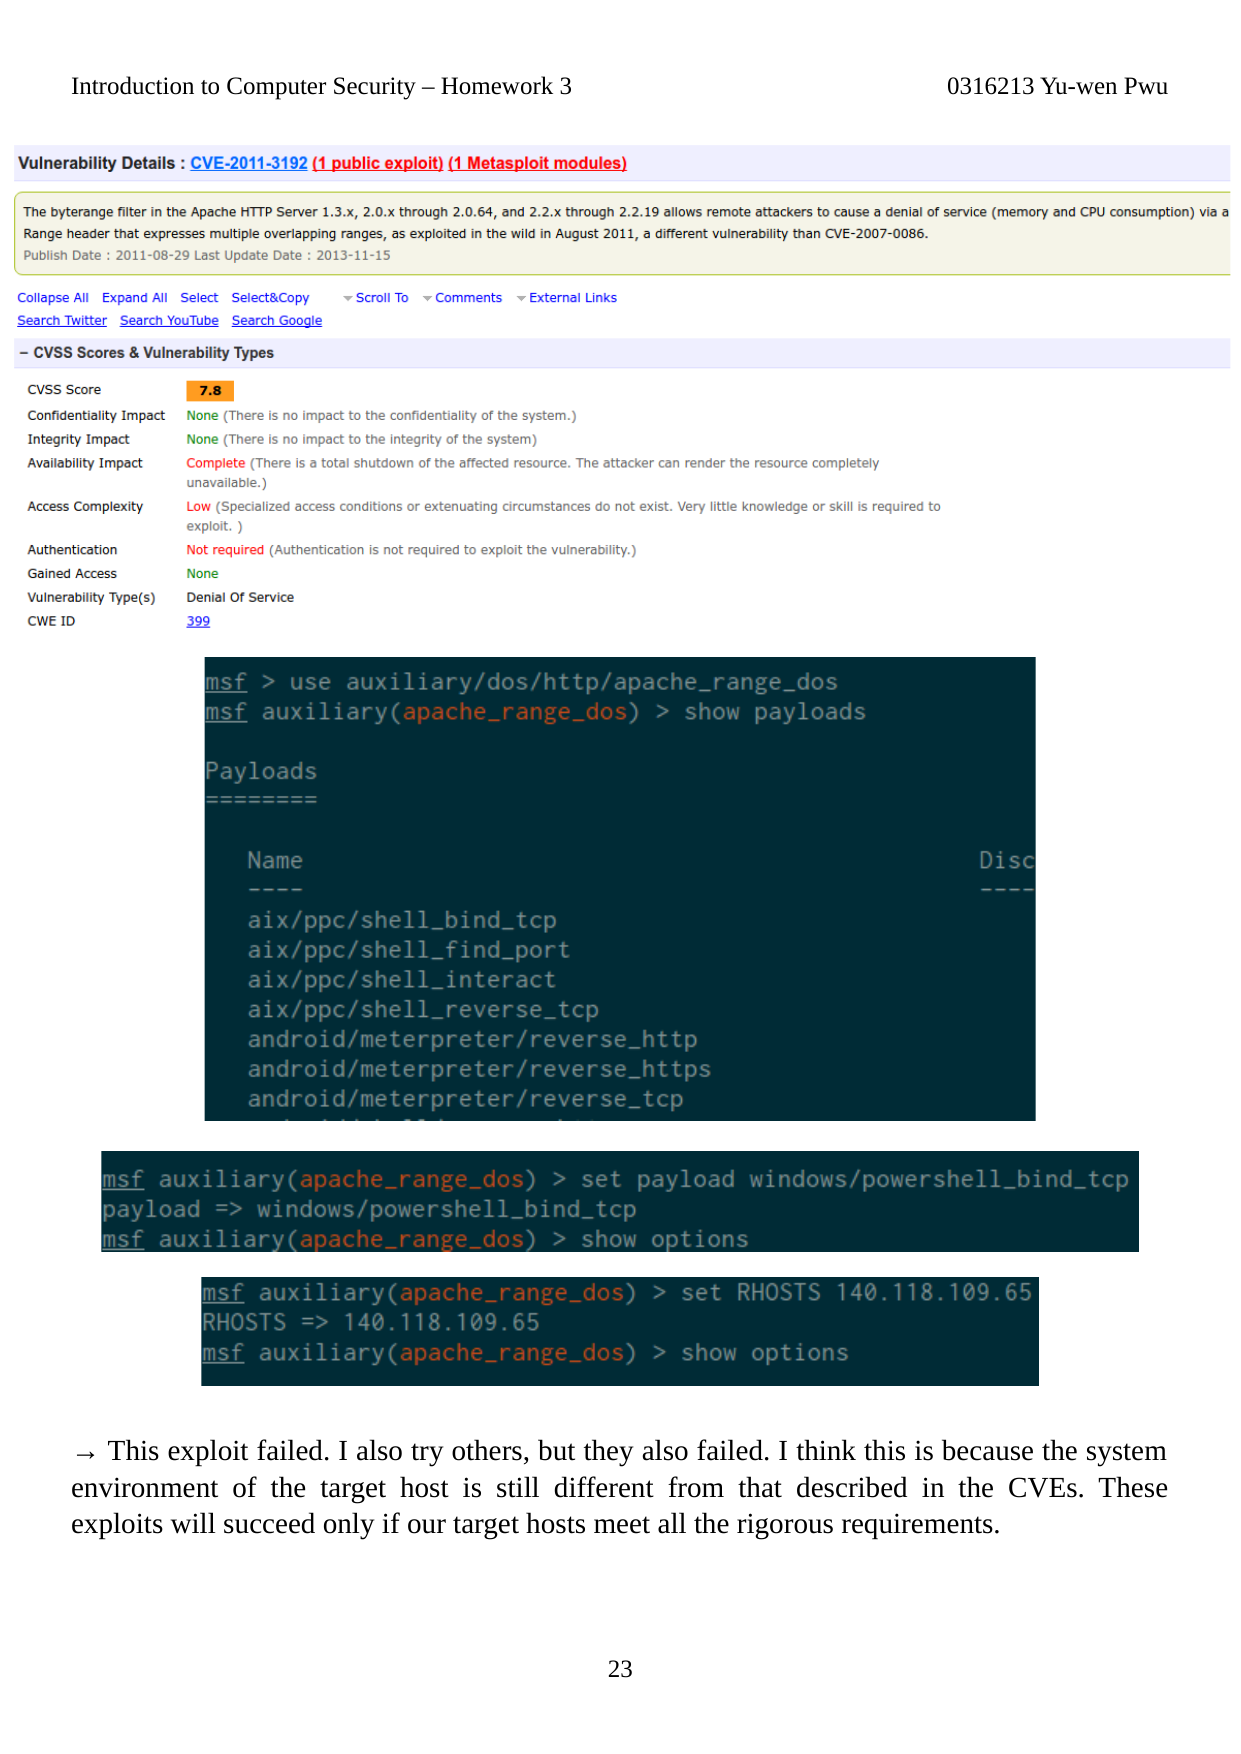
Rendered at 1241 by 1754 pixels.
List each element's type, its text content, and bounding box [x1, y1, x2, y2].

picture [488, 1065, 499, 1077]
picture [359, 1313, 369, 1330]
picture [500, 1288, 511, 1300]
picture [574, 673, 583, 689]
picture [865, 1283, 877, 1300]
picture [277, 1090, 288, 1106]
picture [305, 1094, 317, 1106]
picture [250, 762, 259, 779]
picture [667, 1175, 678, 1191]
picture [482, 1170, 523, 1187]
picture [554, 1172, 566, 1185]
picture [266, 941, 272, 957]
picture [265, 916, 272, 928]
picture [615, 1035, 626, 1047]
picture [291, 677, 302, 689]
picture [278, 975, 288, 987]
picture [391, 1090, 400, 1106]
picture [528, 1313, 538, 1330]
picture [440, 1235, 453, 1252]
picture [292, 941, 302, 959]
picture [419, 1035, 429, 1047]
picture [629, 677, 654, 694]
picture [249, 1094, 260, 1106]
picture [652, 1175, 663, 1187]
picture [488, 1005, 499, 1017]
picture [420, 673, 427, 689]
picture [101, 1170, 144, 1190]
picture [645, 1090, 654, 1106]
picture [485, 1200, 494, 1217]
picture [265, 971, 273, 987]
picture [469, 1205, 480, 1217]
picture [264, 1035, 274, 1047]
picture [516, 975, 527, 987]
picture [560, 674, 569, 689]
picture [752, 1348, 779, 1365]
picture [264, 1094, 274, 1106]
picture [278, 916, 288, 928]
picture [447, 1005, 457, 1017]
picture [277, 767, 288, 779]
picture [429, 1313, 440, 1330]
picture [546, 972, 555, 987]
picture [503, 707, 514, 719]
picture [273, 1235, 284, 1252]
picture [554, 1205, 565, 1217]
picture [488, 941, 500, 957]
picture [685, 677, 696, 689]
picture [249, 945, 260, 957]
picture [371, 1205, 424, 1221]
picture [610, 1205, 621, 1217]
picture [432, 1035, 444, 1051]
picture [101, 1230, 144, 1250]
picture [289, 1230, 297, 1252]
picture [373, 1348, 384, 1365]
picture [348, 1030, 358, 1048]
picture [363, 707, 373, 719]
picture [517, 1030, 527, 1048]
picture [348, 677, 358, 689]
picture [588, 1065, 598, 1076]
picture [389, 916, 401, 928]
picture [363, 975, 372, 987]
picture [512, 1288, 554, 1305]
text → This exploit failed. I also try others, but they also failed. I think this is because the system environment of the target host is still different from that described in the CVEs. These exploits will succeed only if our target hosts meet all the rigorous requirements. [71, 1433, 1169, 1540]
picture [332, 1283, 340, 1300]
picture [654, 1286, 666, 1298]
picture [231, 1202, 242, 1215]
picture [104, 1205, 129, 1221]
picture [332, 1343, 340, 1360]
picture [948, 1170, 959, 1187]
picture [160, 1235, 171, 1247]
picture [317, 1315, 328, 1328]
picture [671, 1094, 683, 1111]
picture [1035, 1175, 1042, 1187]
picture [782, 1344, 791, 1360]
picture [447, 1094, 457, 1106]
picture [827, 707, 837, 719]
picture [809, 1283, 821, 1300]
picture [348, 1089, 358, 1108]
picture [201, 1343, 244, 1363]
picture [474, 945, 485, 957]
picture [554, 1232, 566, 1245]
picture [530, 1005, 541, 1017]
picture [307, 703, 315, 719]
picture [249, 1035, 260, 1047]
picture [278, 1005, 288, 1017]
picture [347, 1313, 352, 1330]
picture [657, 1094, 668, 1106]
picture [694, 1170, 734, 1187]
picture [921, 1175, 931, 1187]
picture [260, 1348, 271, 1360]
picture [322, 1030, 329, 1047]
picture [488, 911, 500, 928]
picture [531, 1035, 541, 1047]
picture [362, 945, 372, 957]
picture [419, 1094, 429, 1106]
picture [922, 1283, 932, 1300]
picture [503, 1035, 513, 1047]
picture [249, 851, 302, 868]
picture [460, 677, 471, 694]
picture [602, 1035, 612, 1047]
picture [333, 1030, 345, 1047]
picture [373, 1288, 384, 1305]
picture [377, 677, 386, 689]
picture [372, 1313, 384, 1330]
picture [602, 1094, 612, 1106]
picture [204, 1175, 211, 1187]
picture [361, 1094, 386, 1106]
picture [503, 1094, 514, 1106]
picture [291, 762, 302, 779]
picture [376, 1000, 386, 1017]
picture [447, 1035, 457, 1047]
picture [542, 1205, 549, 1217]
picture [201, 1313, 244, 1330]
picture [750, 1175, 763, 1187]
picture [261, 1313, 271, 1330]
picture [518, 1005, 527, 1017]
picture [526, 1200, 538, 1217]
picture [503, 945, 543, 962]
picture [274, 1348, 285, 1360]
picture [615, 1065, 626, 1077]
picture [583, 1283, 623, 1300]
picture [389, 945, 401, 957]
picture [221, 767, 232, 779]
picture [361, 1065, 386, 1077]
picture [531, 1094, 542, 1106]
picture [361, 677, 372, 689]
picture [684, 1288, 693, 1300]
picture [306, 677, 316, 689]
picture [682, 1170, 691, 1187]
picture [560, 942, 569, 957]
picture [672, 1031, 682, 1047]
picture [322, 1065, 328, 1077]
picture [673, 1061, 682, 1077]
picture [559, 1094, 569, 1106]
picture [697, 1343, 707, 1360]
picture [652, 1235, 679, 1252]
picture [249, 1005, 260, 1017]
picture [486, 1313, 496, 1330]
picture [517, 677, 527, 689]
picture [597, 1230, 607, 1247]
picture [264, 676, 274, 688]
picture [602, 1065, 612, 1077]
picture [588, 1035, 598, 1047]
picture [448, 971, 456, 987]
picture [305, 975, 344, 992]
picture [713, 707, 740, 719]
picture [160, 1175, 171, 1187]
picture [278, 945, 288, 957]
picture [9, 141, 1231, 638]
picture [991, 1170, 1000, 1187]
picture [980, 851, 993, 868]
picture [174, 1235, 185, 1247]
picture [247, 1313, 258, 1330]
picture [544, 1065, 555, 1077]
picture [586, 702, 626, 719]
picture [389, 1283, 397, 1305]
picture [432, 1065, 444, 1081]
picture [583, 1175, 593, 1187]
picture [657, 677, 668, 689]
picture [249, 1065, 260, 1077]
picture [672, 673, 682, 689]
picture [432, 677, 443, 689]
picture [559, 1001, 569, 1017]
picture [264, 1065, 274, 1076]
picture [287, 1205, 297, 1217]
picture [419, 1065, 429, 1076]
picture [715, 677, 725, 689]
picture [260, 1288, 271, 1300]
picture [696, 1288, 707, 1300]
picture [400, 1343, 482, 1365]
picture [204, 673, 247, 692]
picture [572, 1094, 584, 1106]
picture [952, 1283, 957, 1300]
picture [503, 975, 514, 987]
picture [348, 1060, 358, 1078]
picture [454, 1175, 467, 1187]
picture [1117, 1175, 1129, 1191]
picture [273, 1175, 284, 1191]
picture [781, 1283, 793, 1300]
picture [476, 1090, 485, 1106]
picture [839, 1283, 845, 1300]
picture [1090, 1171, 1099, 1187]
picture [358, 1200, 368, 1218]
picture [348, 707, 358, 719]
picture [305, 945, 344, 962]
picture [531, 1065, 541, 1076]
picture [419, 971, 428, 987]
picture [360, 1288, 370, 1300]
picture [305, 916, 344, 932]
picture [687, 707, 696, 719]
picture [638, 1175, 650, 1191]
picture [503, 1005, 514, 1017]
picture [568, 1200, 579, 1217]
picture [630, 702, 638, 724]
picture [412, 1235, 438, 1247]
picture [406, 941, 414, 957]
picture [583, 1343, 623, 1360]
picture [264, 707, 274, 719]
picture [376, 971, 386, 987]
picture [348, 940, 358, 959]
picture [583, 1235, 593, 1247]
picture [769, 677, 781, 689]
picture [148, 1200, 156, 1217]
picture [807, 1175, 833, 1187]
picture [544, 916, 557, 932]
picture [403, 1094, 415, 1106]
picture [488, 673, 500, 689]
picture [475, 673, 485, 691]
picture [587, 1005, 599, 1022]
picture [392, 703, 400, 724]
picture [463, 941, 469, 957]
picture [405, 911, 414, 928]
picture [405, 971, 414, 987]
picture [454, 1235, 467, 1247]
picture [685, 1035, 697, 1051]
picture [406, 673, 414, 689]
picture [306, 767, 316, 779]
picture [840, 703, 851, 719]
picture [305, 1065, 317, 1077]
picture [249, 916, 260, 928]
picture [244, 1175, 255, 1187]
picture [602, 672, 612, 691]
picture [738, 1283, 779, 1300]
picture [554, 1288, 567, 1300]
picture [405, 1000, 414, 1017]
picture [515, 707, 542, 719]
picture [530, 975, 541, 987]
picture [572, 1035, 584, 1047]
picture [260, 1175, 269, 1187]
picture [710, 1348, 737, 1360]
picture [348, 970, 358, 988]
picture [559, 1065, 569, 1076]
picture [503, 1065, 513, 1076]
picture [456, 1200, 466, 1217]
picture [530, 916, 541, 928]
picture [318, 1283, 327, 1300]
picture [836, 1175, 846, 1187]
picture [499, 1200, 508, 1217]
picture [432, 1094, 444, 1111]
picture [500, 1348, 511, 1360]
picture [572, 1065, 584, 1077]
picture [658, 705, 669, 717]
picture [708, 1235, 734, 1247]
picture [277, 707, 288, 719]
picture [531, 672, 541, 691]
picture [559, 1035, 570, 1047]
picture [277, 1030, 288, 1047]
picture [684, 1348, 693, 1360]
picture [1011, 856, 1020, 868]
picture [305, 1035, 317, 1047]
picture [654, 1346, 666, 1358]
picture [808, 1348, 834, 1360]
picture [304, 1343, 312, 1360]
picture [756, 677, 767, 694]
picture [362, 916, 372, 928]
picture [446, 911, 458, 928]
picture [400, 1283, 482, 1305]
picture [624, 1205, 636, 1221]
picture [659, 1061, 668, 1077]
picture [799, 702, 808, 719]
picture [827, 677, 837, 689]
picture [389, 1343, 397, 1365]
picture [909, 1283, 915, 1300]
picture [935, 1175, 945, 1187]
picture [598, 1201, 607, 1217]
picture [420, 941, 428, 957]
picture [218, 1170, 227, 1187]
picture [344, 1205, 354, 1217]
picture [333, 1090, 345, 1106]
picture [292, 970, 302, 989]
picture [345, 1348, 355, 1360]
picture [392, 673, 399, 689]
picture [756, 707, 781, 724]
picture [517, 1090, 527, 1108]
picture [812, 707, 824, 719]
picture [263, 767, 275, 779]
picture [784, 707, 795, 724]
picture [502, 677, 514, 689]
picture [554, 1348, 567, 1360]
picture [447, 941, 458, 957]
picture [711, 1284, 721, 1300]
picture [440, 1175, 453, 1191]
picture [546, 945, 556, 957]
picture [460, 1035, 471, 1047]
picture [447, 1065, 457, 1076]
picture [189, 1235, 199, 1247]
picture [612, 1171, 621, 1187]
picture [543, 707, 557, 724]
picture [962, 1175, 973, 1187]
picture [403, 1313, 408, 1330]
picture [697, 1235, 704, 1247]
picture [615, 677, 626, 689]
picture [235, 767, 246, 783]
picture [412, 1175, 438, 1187]
picture [850, 1170, 860, 1188]
picture [233, 1235, 240, 1247]
picture [462, 916, 469, 928]
picture [275, 1313, 286, 1330]
picture [419, 911, 428, 928]
picture [333, 1060, 345, 1077]
picture [471, 1313, 483, 1330]
picture [345, 1288, 355, 1300]
picture [404, 1035, 415, 1047]
picture [459, 1313, 465, 1330]
picture [797, 1343, 804, 1360]
picture [300, 1170, 382, 1191]
picture [517, 1060, 527, 1078]
picture [767, 1175, 774, 1187]
picture [863, 1175, 917, 1191]
picture [588, 1094, 598, 1106]
picture [289, 1170, 297, 1191]
picture [482, 1230, 523, 1247]
picture [360, 1348, 370, 1360]
picture [997, 851, 1005, 868]
picture [304, 1283, 312, 1300]
picture [1006, 1283, 1017, 1300]
picture [321, 702, 330, 719]
picture [205, 1235, 211, 1247]
picture [258, 1205, 271, 1217]
picture [488, 1094, 499, 1106]
picture [174, 1175, 185, 1187]
picture [460, 1094, 471, 1106]
picture [419, 1000, 428, 1017]
picture [475, 1005, 485, 1017]
picture [728, 677, 738, 689]
picture [289, 1288, 299, 1300]
picture [475, 1031, 485, 1047]
picture [856, 707, 865, 719]
picture [838, 1348, 848, 1360]
picture [376, 911, 386, 928]
picture [417, 1313, 422, 1330]
picture [428, 1205, 438, 1217]
picture [174, 1205, 185, 1217]
picture [780, 1175, 790, 1187]
picture [400, 1235, 411, 1247]
picture [658, 1031, 668, 1047]
picture [700, 703, 710, 719]
picture [527, 1230, 535, 1252]
picture [514, 1313, 524, 1330]
picture [391, 1031, 400, 1047]
picture [461, 975, 471, 987]
picture [265, 1000, 273, 1017]
picture [244, 1235, 255, 1247]
picture [685, 1065, 697, 1081]
picture [1102, 1175, 1113, 1187]
picture [627, 1343, 635, 1365]
picture [476, 1061, 485, 1077]
picture [363, 1005, 372, 1017]
picture [627, 1283, 635, 1305]
picture [292, 911, 302, 929]
picture [1021, 1283, 1031, 1300]
picture [403, 702, 485, 724]
picture [189, 1175, 199, 1187]
picture [644, 1060, 654, 1076]
picture [277, 1060, 288, 1077]
picture [392, 1061, 400, 1077]
picture [260, 1235, 269, 1247]
picture [527, 1170, 535, 1191]
picture [201, 1283, 244, 1303]
picture [512, 1348, 554, 1365]
picture [1023, 856, 1036, 868]
picture [798, 673, 824, 689]
picture [475, 971, 485, 987]
picture [292, 1035, 302, 1047]
picture [292, 1094, 302, 1106]
picture [361, 1035, 387, 1047]
picture [322, 1090, 329, 1106]
picture [289, 1348, 299, 1360]
picture [300, 1200, 341, 1217]
picture [403, 1065, 415, 1077]
picture [795, 1283, 806, 1300]
picture [300, 1230, 382, 1252]
picture [596, 1175, 607, 1187]
picture [557, 707, 570, 719]
picture [573, 1005, 583, 1017]
picture [738, 1235, 748, 1247]
picture [389, 1005, 401, 1017]
picture [1047, 1175, 1057, 1187]
picture [292, 707, 302, 719]
picture [160, 1205, 172, 1217]
picture [545, 673, 555, 689]
picture [389, 975, 401, 987]
picture [460, 1065, 471, 1077]
picture [218, 1230, 227, 1247]
picture [376, 941, 386, 957]
picture [447, 677, 457, 689]
picture [376, 707, 387, 724]
picture [318, 1343, 327, 1360]
picture [700, 1065, 710, 1077]
picture [319, 677, 330, 689]
picture [132, 1205, 143, 1221]
picture [742, 677, 752, 689]
picture [610, 1235, 637, 1247]
picture [977, 1170, 986, 1187]
picture [895, 1283, 901, 1300]
picture [963, 1283, 975, 1300]
picture [442, 1205, 452, 1217]
picture [204, 762, 219, 779]
picture [644, 1030, 654, 1047]
picture [292, 1065, 302, 1076]
picture [682, 1231, 691, 1247]
picture [305, 1005, 344, 1022]
picture [1060, 1170, 1072, 1187]
picture [978, 1283, 988, 1300]
picture [544, 1094, 555, 1106]
picture [204, 702, 247, 722]
picture [1018, 1170, 1030, 1187]
picture [400, 1175, 411, 1187]
picture [275, 1205, 282, 1217]
picture [852, 1283, 862, 1300]
picture [348, 1000, 358, 1018]
picture [544, 1035, 556, 1047]
picture [488, 1035, 499, 1047]
picture [336, 703, 343, 719]
picture [460, 1005, 471, 1017]
picture [292, 1000, 302, 1018]
picture [587, 677, 599, 694]
picture [488, 975, 499, 987]
picture [615, 1094, 626, 1106]
picture [188, 1200, 199, 1217]
picture [233, 1175, 240, 1187]
picture [474, 916, 485, 928]
picture [348, 911, 358, 929]
picture [793, 1170, 804, 1187]
picture [274, 1288, 285, 1300]
picture [518, 912, 527, 928]
picture [249, 975, 260, 987]
